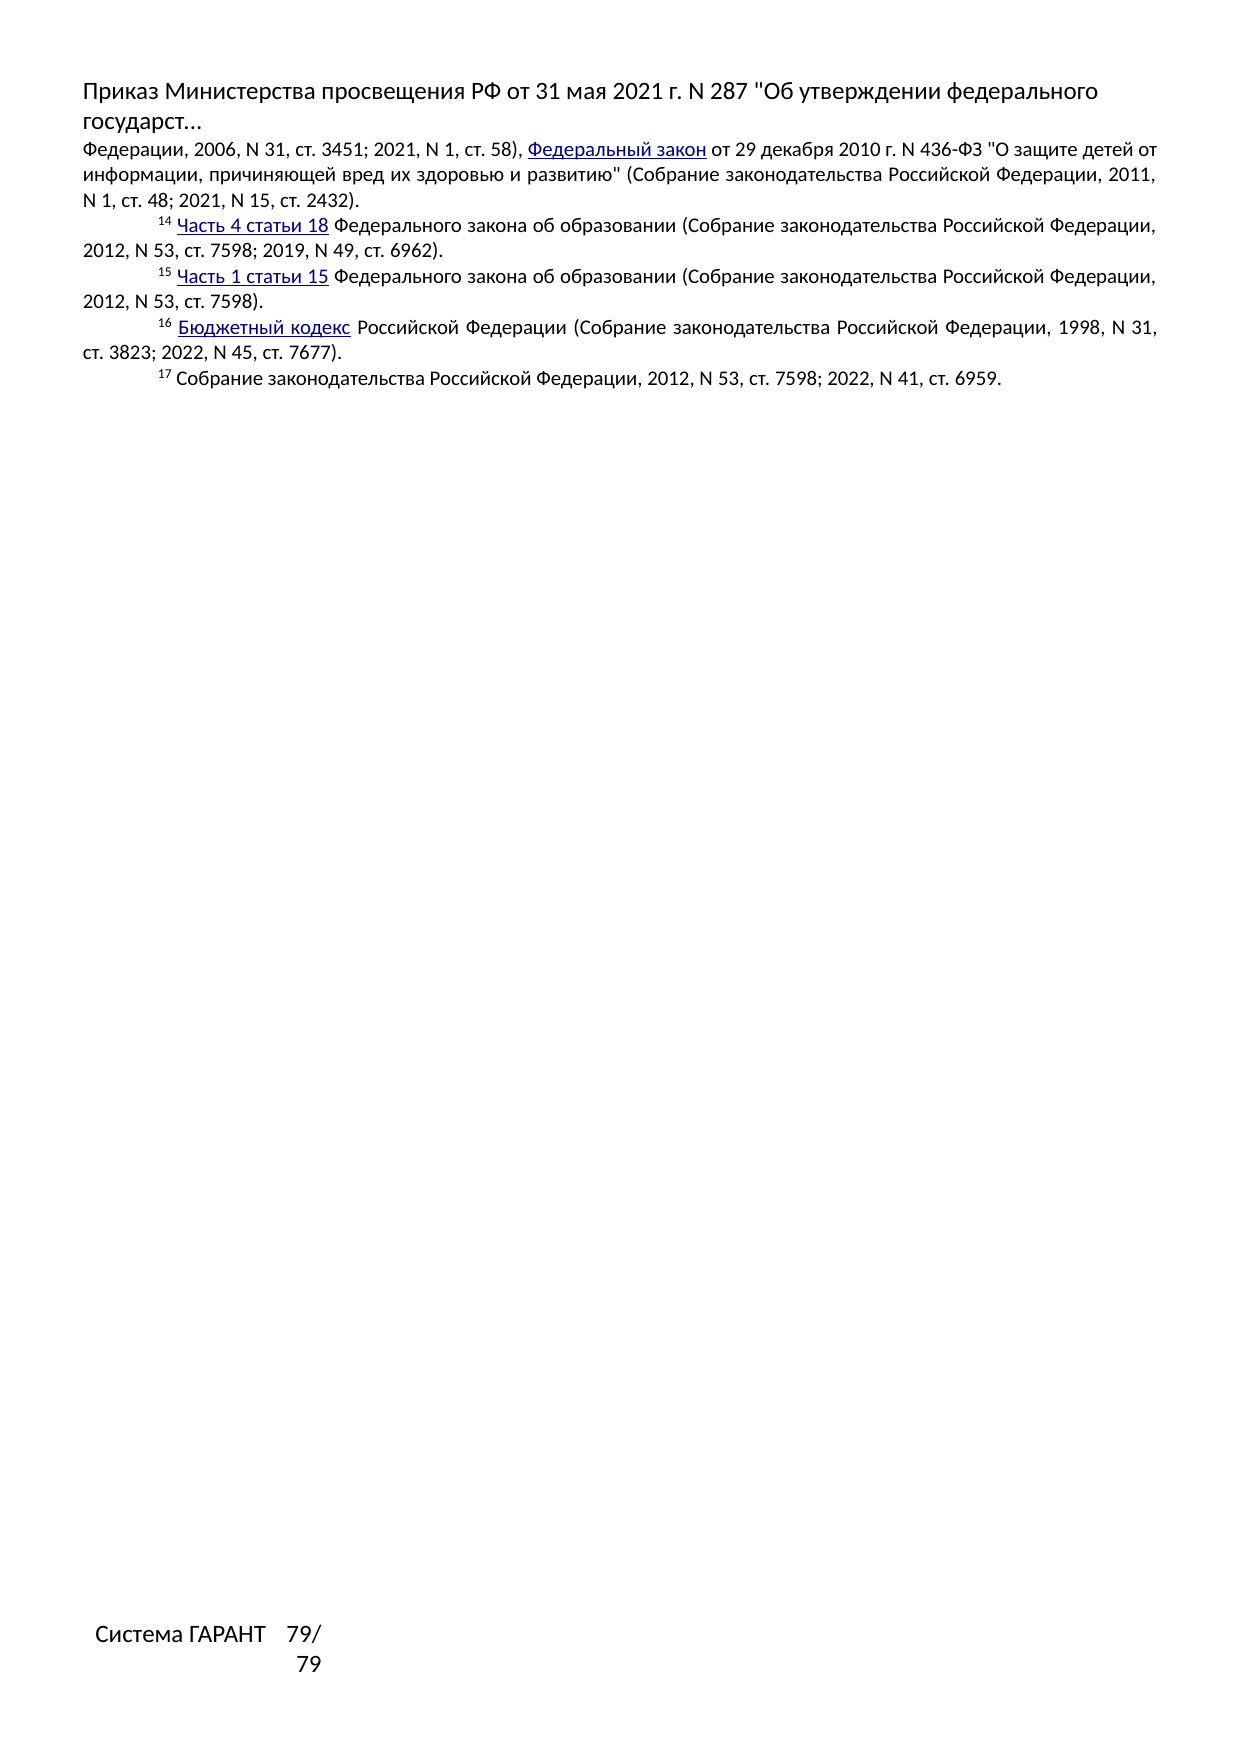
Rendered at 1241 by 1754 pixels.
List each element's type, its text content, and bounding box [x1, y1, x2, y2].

text 14 Часть 4 статьи 18 Федерального закона об образовании (Собрание законодательства Российской Федерации, 2012, N 53, ст. 7598; 2019, N 49, ст. 6962). [83, 212, 1157, 263]
text 16 Бюджетный кодекс Российской Федерации (Собрание законодательства Российской Федерации, 1998, N 31, ст. 3823; 2022, N 45, ст. 7677). [83, 314, 1157, 365]
text 17 Собрание законодательства Российской Федерации, 2012, N 53, ст. 7598; 2022, N 41, ст. 6959. [83, 365, 1157, 390]
text 15 Часть 1 статьи 15 Федерального закона об образовании (Собрание законодательства Российской Федерации, 2012, N 53, ст. 7598). [83, 263, 1157, 314]
text Федерации, 2006, N 31, ст. 3451; 2021, N 1, ст. 58), Федеральный закон от 29 декабря 2010 г. N 436-ФЗ "О защите детей от информации, причиняющей вред их здоровью и развитию" (Собрание законодательства Российской Федерации, 2011, N 1, ст. 48; 2021, N 15, ст. 2432). [83, 136, 1157, 212]
